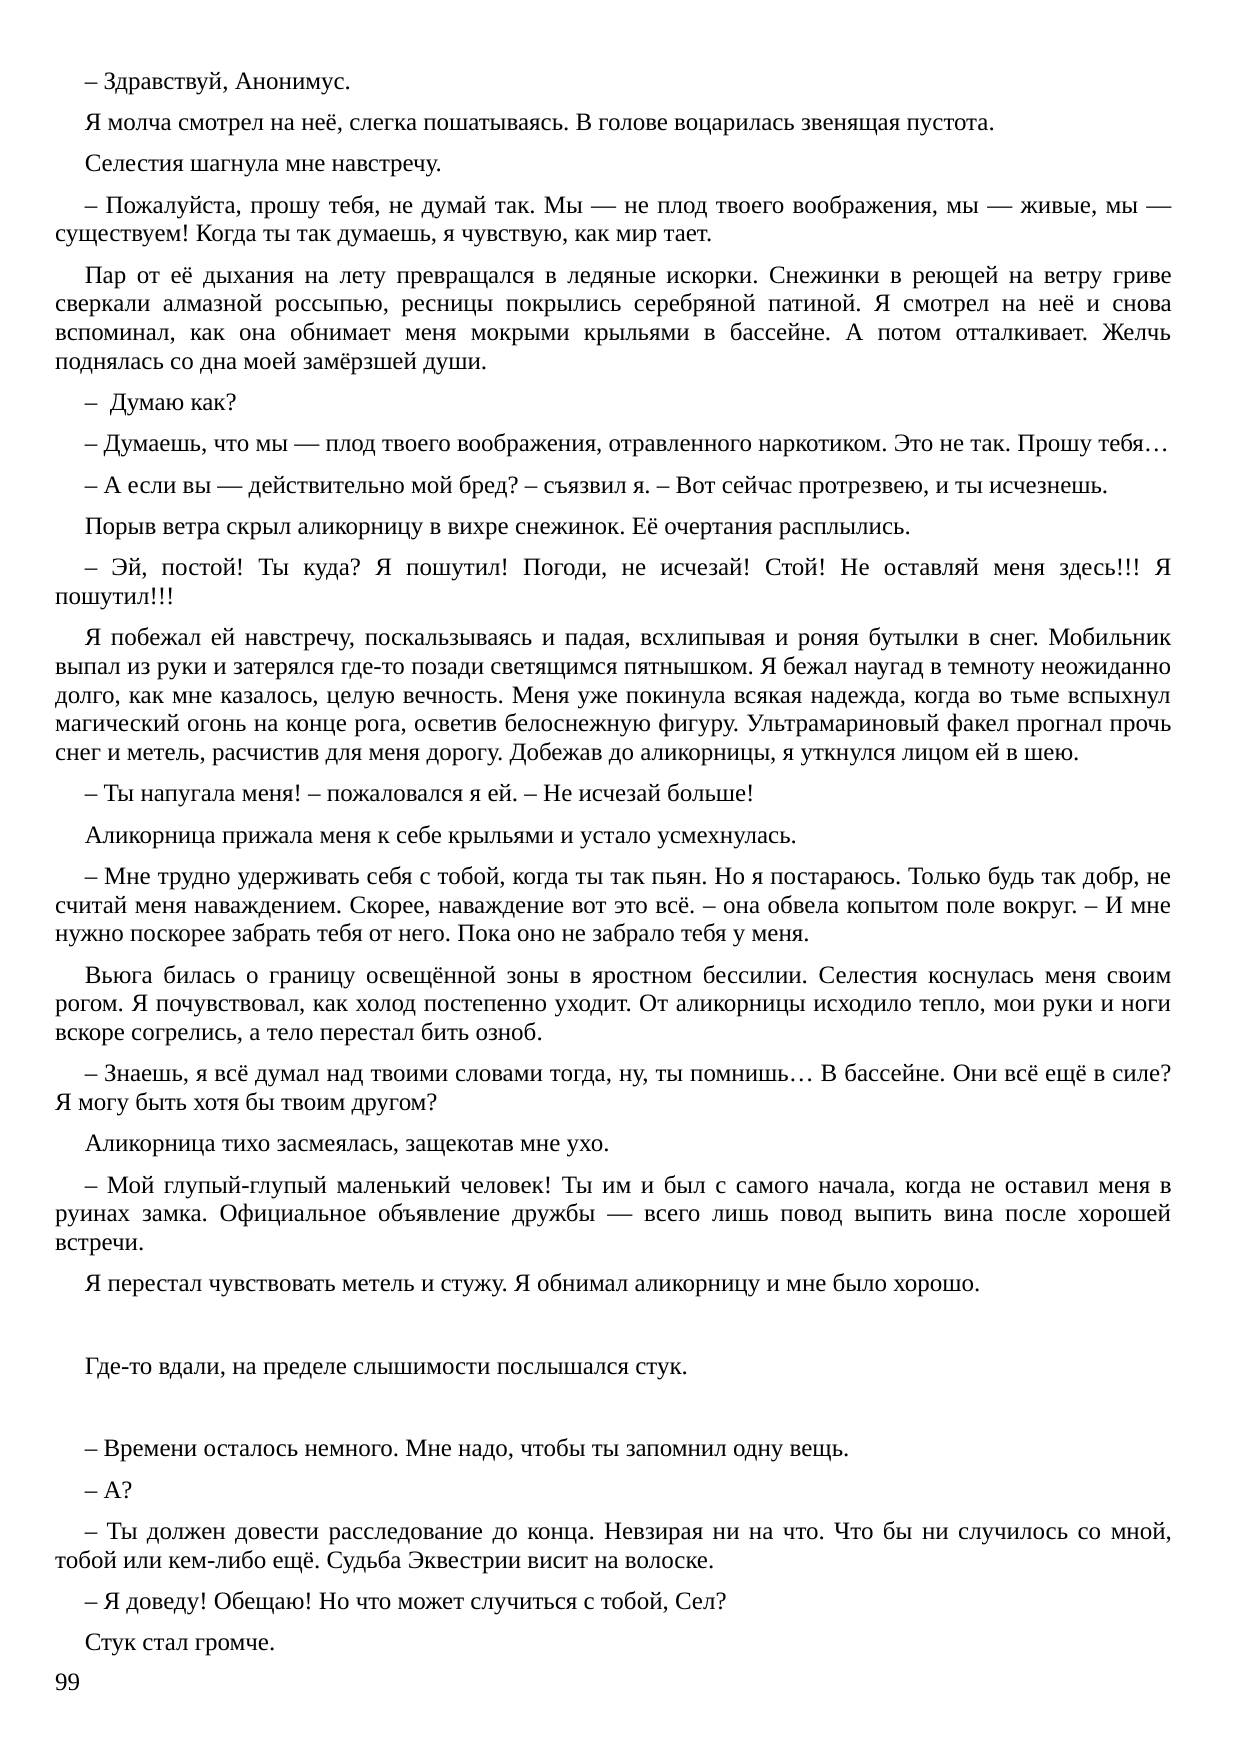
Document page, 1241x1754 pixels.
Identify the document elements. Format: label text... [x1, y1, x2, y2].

text – А? [55, 1475, 1173, 1503]
text Стук стал громче. [55, 1627, 1173, 1656]
text – Я доведу! Обещаю! Но что может случиться с тобой, Сел? [55, 1586, 1173, 1615]
text – Мне трудно удерживать себя с тобой, когда ты так пьян. Но я постараюсь. Только будь так добр, не считай меня наваждением. Скорее, наваждение вот это всё. – она обвела копытом поле вокруг. – И мне нужно поскорее забрать тебя от него. Пока оно не забрало тебя у меня. [55, 861, 1173, 947]
text Аликорница прижала меня к себе крыльями и устало усмехнулась. [55, 820, 1173, 848]
text – Времени осталось немного. Мне надо, чтобы ты запомнил одну вещь. [55, 1433, 1173, 1462]
text – Пожалуйста, прошу тебя, не думай так. Мы — не плод твоего воображения, мы — живые, мы — существуем! Когда ты так думаешь, я чувствую, как мир тает. [55, 190, 1173, 247]
text Пар от её дыхания на лету превращался в ледяные искорки. Снежинки в реющей на ветру гриве сверкали алмазной россыпью, ресницы покрылись серебряной патиной. Я смотрел на неё и снова вспоминал, как она обнимает меня мокрыми крыльями в бассейне. А потом отталкивает. Желчь поднялась со дна моей замёрзшей души. [55, 260, 1173, 375]
text – Мой глупый-глупый маленький человек! Ты им и был с самого начала, когда не оставил меня в руинах замка. Официальное объявление дружбы — всего лишь повод выпить вина после хорошей встречи. [55, 1170, 1173, 1256]
text – Здравствуй, Анонимус. [55, 66, 1173, 95]
text Вьюга билась о границу освещённой зоны в яростном бессилии. Селестия коснулась меня своим рогом. Я почувствовал, как холод постепенно уходит. От аликорницы исходило тепло, мои руки и ноги вскоре согрелись, а тело перестал бить озноб. [55, 960, 1173, 1046]
text – Эй, постой! Ты куда? Я пошутил! Погоди, не исчезай! Стой! Не оставляй меня здесь!!! Я пошутил!!! [55, 552, 1173, 610]
text Селестия шагнула мне навстречу. [55, 148, 1173, 177]
text – Думаю как? [55, 387, 1173, 416]
text – Ты должен довести расследование до конца. Невзирая ни на что. Что бы ни случилось со мной, тобой или кем-либо ещё. Судьба Эквестрии висит на волоске. [55, 1516, 1173, 1573]
text – Знаешь, я всё думал над твоими словами тогда, ну, ты помнишь… В бассейне. Они всё ещё в силе? Я могу быть хотя бы твоим другом? [55, 1058, 1173, 1116]
text Где-то вдали, на пределе слышимости послышался стук. [55, 1351, 1173, 1380]
text Я перестал чувствовать метель и стужу. Я обнимал аликорницу и мне было хорошо. [55, 1268, 1173, 1297]
text Порыв ветра скрыл аликорницу в вихре снежинок. Её очертания расплылись. [55, 511, 1173, 540]
text Я молча смотрел на неё, слегка пошатываясь. В голове воцарилась звенящая пустота. [55, 107, 1173, 136]
text Я побежал ей навстречу, поскальзываясь и падая, всхлипывая и роняя бутылки в снег. Мобильник выпал из руки и затерялся где-то позади светящимся пятнышком. Я бежал наугад в темноту неожиданно долго, как мне казалось, целую вечность. Меня уже покинула всякая надежда, когда во тьме вспыхнул магический огонь на конце рога, осветив белоснежную фигуру. Ультрамариновый факел прогнал прочь снег и метель, расчистив для меня дорогу. Добежав до аликорницы, я уткнулся лицом ей в шею. [55, 622, 1173, 766]
text – Думаешь, что мы — плод твоего воображения, отравленного наркотиком. Это не так. Прошу тебя… [55, 428, 1173, 457]
text Аликорница тихо засмеялась, защекотав мне ухо. [55, 1128, 1173, 1157]
text – А если вы — действительно мой бред? – съязвил я. – Вот сейчас протрезвею, и ты исчезнешь. [55, 470, 1173, 498]
text – Ты напугала меня! – пожаловался я ей. – Не исчезай больше! [55, 778, 1173, 807]
